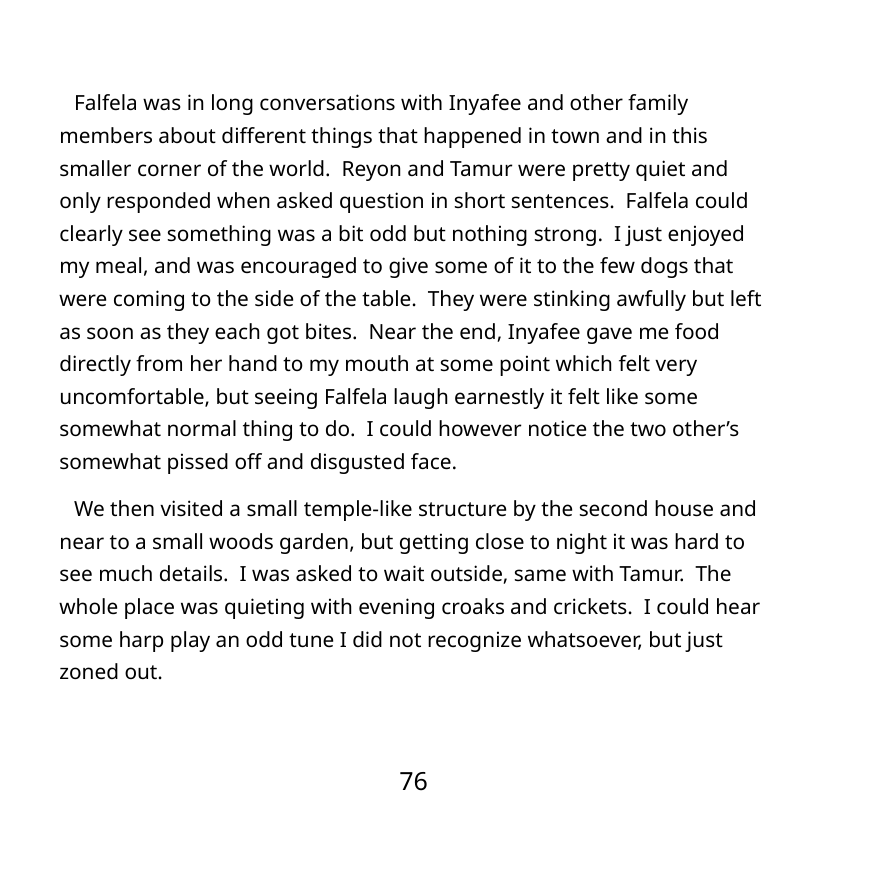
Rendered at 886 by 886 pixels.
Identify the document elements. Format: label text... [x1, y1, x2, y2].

text We then visited a small temple-like structure by the second house and near to a small woods garden, but getting close to night it was hard to see much details. I was asked to wait outside, same with Tamur. The whole place was quieting with evening croaks and crickets. I could hear some harp play an odd tune I did not recognize whatsoever, but just zoned out. [59, 494, 768, 686]
text Falfela was in long conversations with Inyafee and other family members about different things that happened in town and in this smaller corner of the world. Reyon and Tamur were pretty quiet and only responded when asked question in short sentences. Falfela could clearly see something was a bit odd but nothing strong. I just enjoyed my meal, and was encouraged to give some of it to the few dogs that were coming to the side of the table. They were stinking awfully but left as soon as they each got bites. Near the end, Inyafee gave me food directly from her hand to my mouth at some point which felt very uncomfortable, but seeing Falfela laugh earnestly it felt like some somewhat normal thing to do. I could however notice the two other’s somewhat pissed off and disgusted face. [59, 88, 768, 476]
